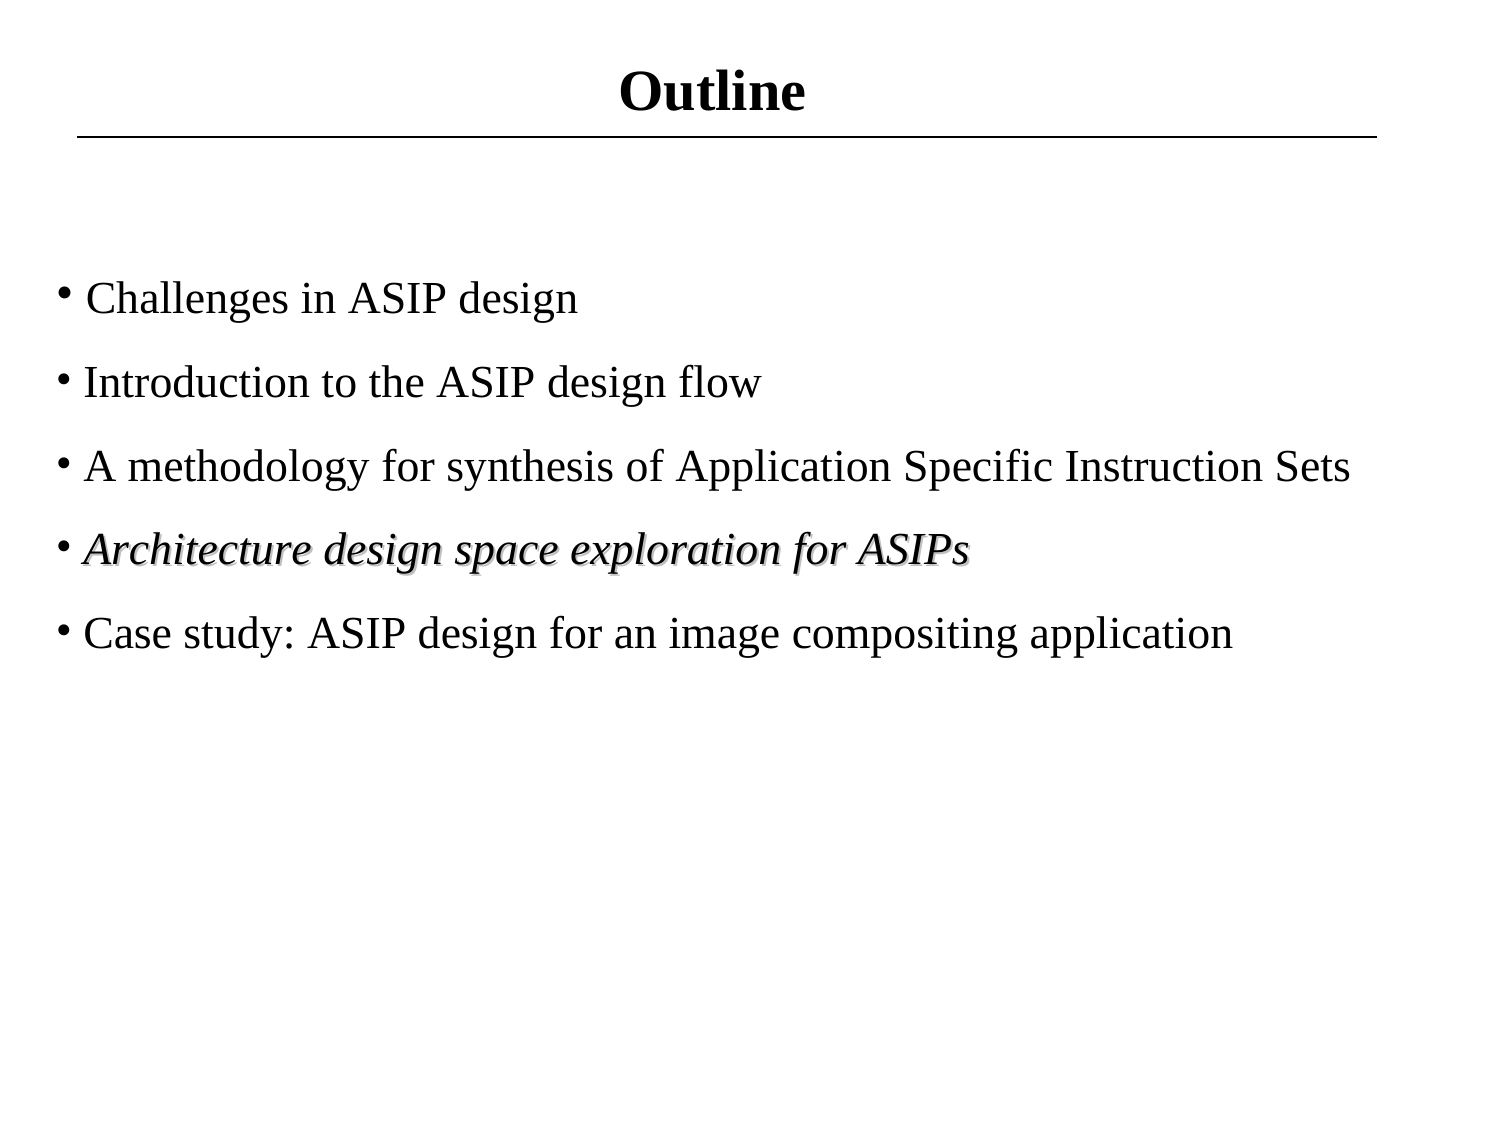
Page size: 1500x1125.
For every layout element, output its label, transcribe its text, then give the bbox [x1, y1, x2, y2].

text_box Challenges in ASIP design Introduction to the ASIP design flow A methodology for synthesis of Application Specific Instruction Sets Architecture design space exploration for ASIPs Case study: ASIP design for an image compositing application [41, 255, 1467, 666]
title Outline [112, 37, 1313, 136]
